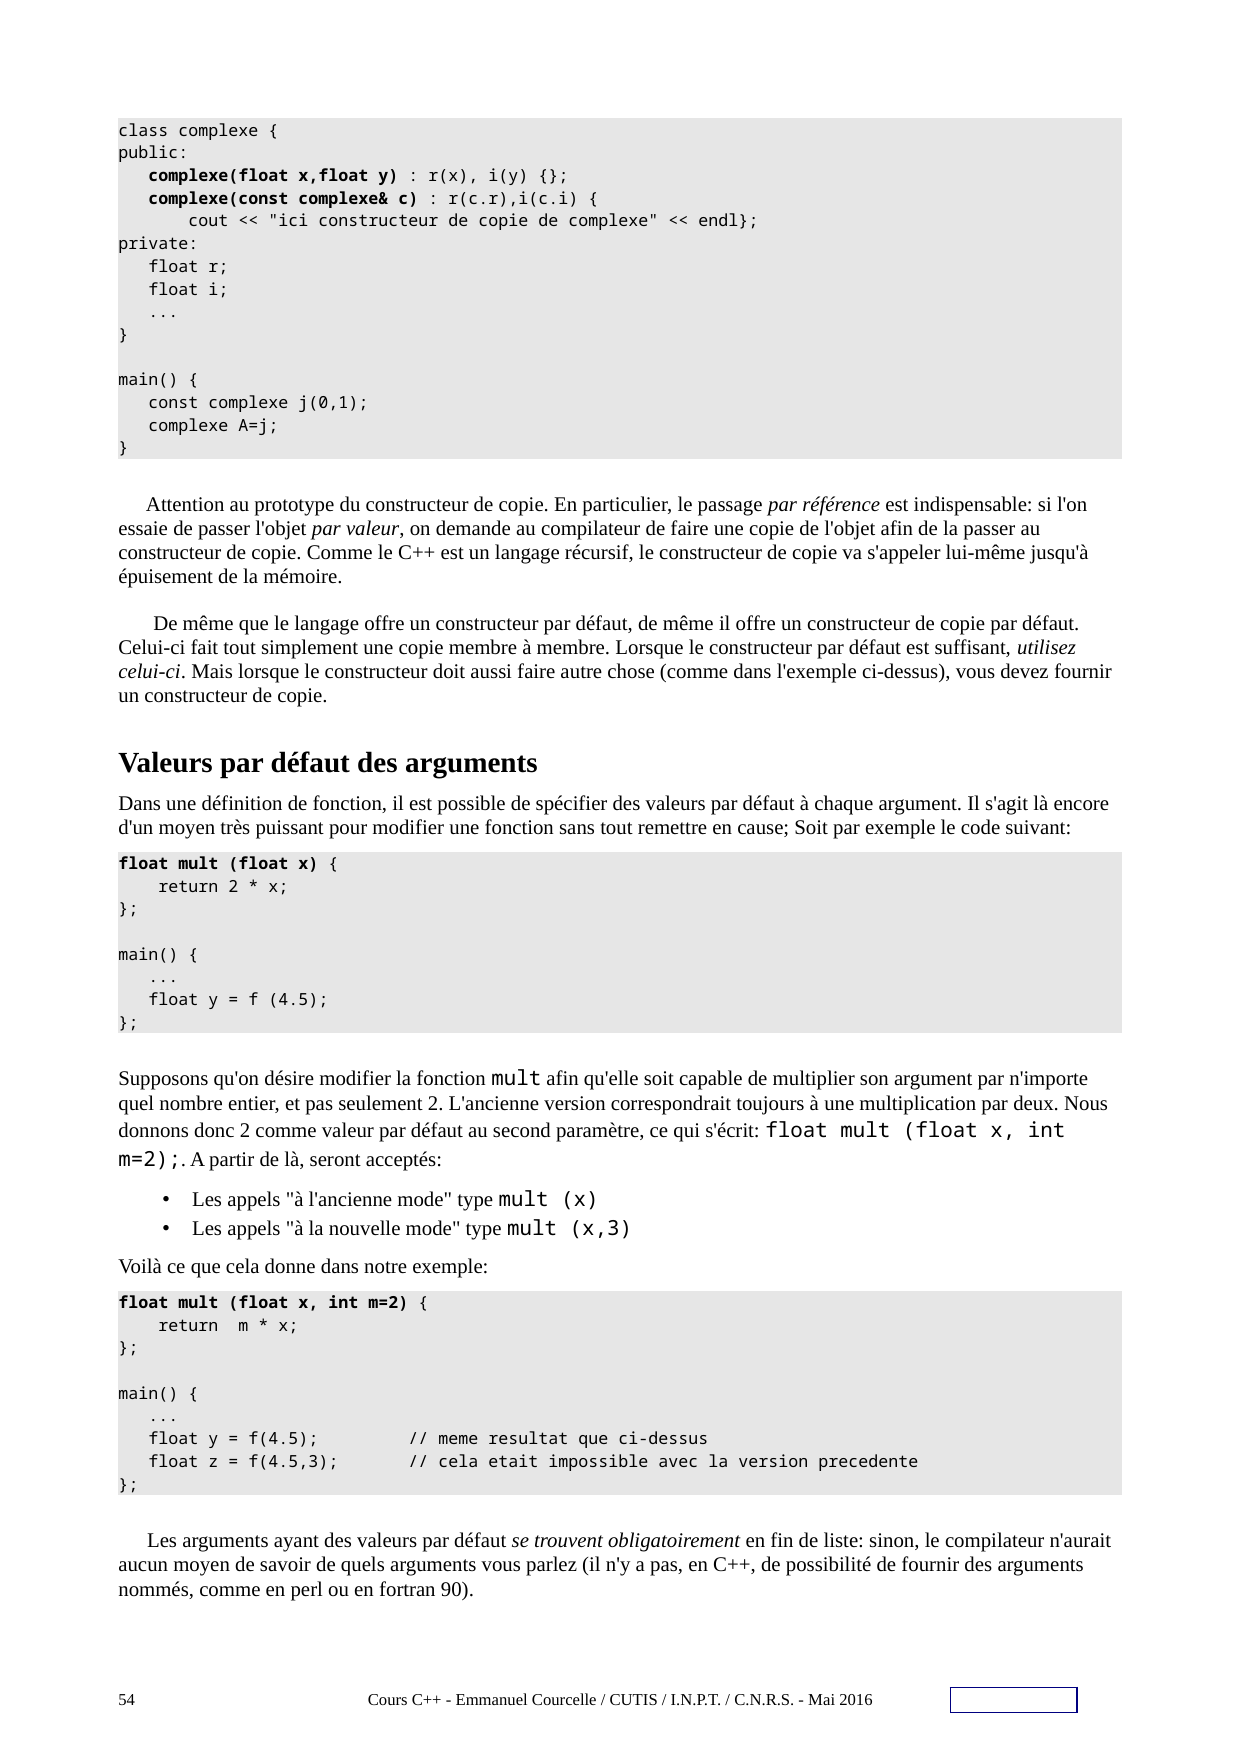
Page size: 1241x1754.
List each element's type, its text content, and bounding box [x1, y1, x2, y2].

list Les appels "à l'ancienne mode" type mult (x) [162, 1184, 1122, 1213]
text return 2 * x; [118, 874, 1122, 897]
text float y = f(4.5); // meme resultat que ci-dessus [118, 1427, 1122, 1449]
list Les appels "à la nouvelle mode" type mult (x,3) [162, 1213, 1122, 1241]
text public: [118, 141, 1122, 163]
text Voilà ce que cela donne dans notre exemple: [118, 1254, 1122, 1278]
text private: [118, 232, 1122, 254]
text float r; [118, 254, 1122, 277]
text }; [118, 1336, 1122, 1359]
text De même que le langage offre un constructeur par défaut, de même il offre un constructeur de copie par défaut. Celui-ci fait tout simplement une copie membre à membre. Lorsque le constructeur par défaut est suffisant, utilisez celui-ci. Mais lorsque le constructeur doit aussi faire autre chose (comme dans l'exemple ci-dessus), vous devez fournir un constructeur de copie. [118, 601, 1122, 707]
text ... [118, 1404, 1122, 1427]
text }; [118, 1011, 1122, 1033]
text Les arguments ayant des valeurs par défaut se trouvent obligatoirement en fin de liste: sinon, le compilateur n'aurait aucun moyen de savoir de quels arguments vous parlez (il n'y a pas, en C++, de possibilité de fournir des arguments nommés, comme en perl ou en fortran 90). [118, 1524, 1122, 1601]
text main() { [118, 1381, 1122, 1404]
text float mult (float x) { [118, 852, 1122, 874]
text complexe(float x,float y) : r(x), i(y) {}; [118, 163, 1122, 186]
text const complexe j(0,1); [118, 391, 1122, 413]
text Attention au prototype du constructeur de copie. En particulier, le passage par référence est indispensable: si l'on essaie de passer l'objet par valeur, on demande au compilateur de faire une copie de l'objet afin de la passer au constructeur de copie. Comme le C++ est un langage récursif, le constructeur de copie va s'appeler lui-même jusqu'à épuisement de la mémoire. [118, 488, 1122, 588]
text float mult (float x, int m=2) { [118, 1291, 1122, 1313]
text }; [118, 897, 1122, 920]
text float y = f (4.5); [118, 988, 1122, 1011]
text } [118, 322, 1122, 345]
text float z = f(4.5,3); // cela etait impossible avec la version precedente [118, 1449, 1122, 1472]
text Supposons qu'on désire modifier la fonction mult afin qu'elle soit capable de multiplier son argument par n'importe quel nombre entier, et pas seulement 2. L'ancienne version correspondrait toujours à une multiplication par deux. Nous donnons donc 2 comme valeur par défaut au second paramètre, ce qui s'écrit: float mult (float x, int m=2);. A partir de là, seront acceptés: [118, 1063, 1122, 1172]
text ... [118, 300, 1122, 322]
text Dans une définition de fonction, il est possible de spécifier des valeurs par défaut à chaque argument. Il s'agit là encore d'un moyen très puissant pour modifier une fonction sans tout remettre en cause; Soit par exemple le code suivant: [118, 791, 1122, 839]
text complexe(const complexe& c) : r(c.r),i(c.i) { [118, 186, 1122, 209]
text class complexe { [118, 118, 1122, 141]
text return m * x; [118, 1313, 1122, 1336]
text float i; [118, 277, 1122, 300]
text main() { [118, 368, 1122, 391]
text }; [118, 1472, 1122, 1495]
subtitle Valeurs par défaut des arguments [118, 745, 1122, 778]
text main() { [118, 942, 1122, 965]
text } [118, 436, 1122, 459]
text ... [118, 965, 1122, 988]
text cout << "ici constructeur de copie de complexe" << endl}; [118, 209, 1122, 232]
text complexe A=j; [118, 413, 1122, 436]
